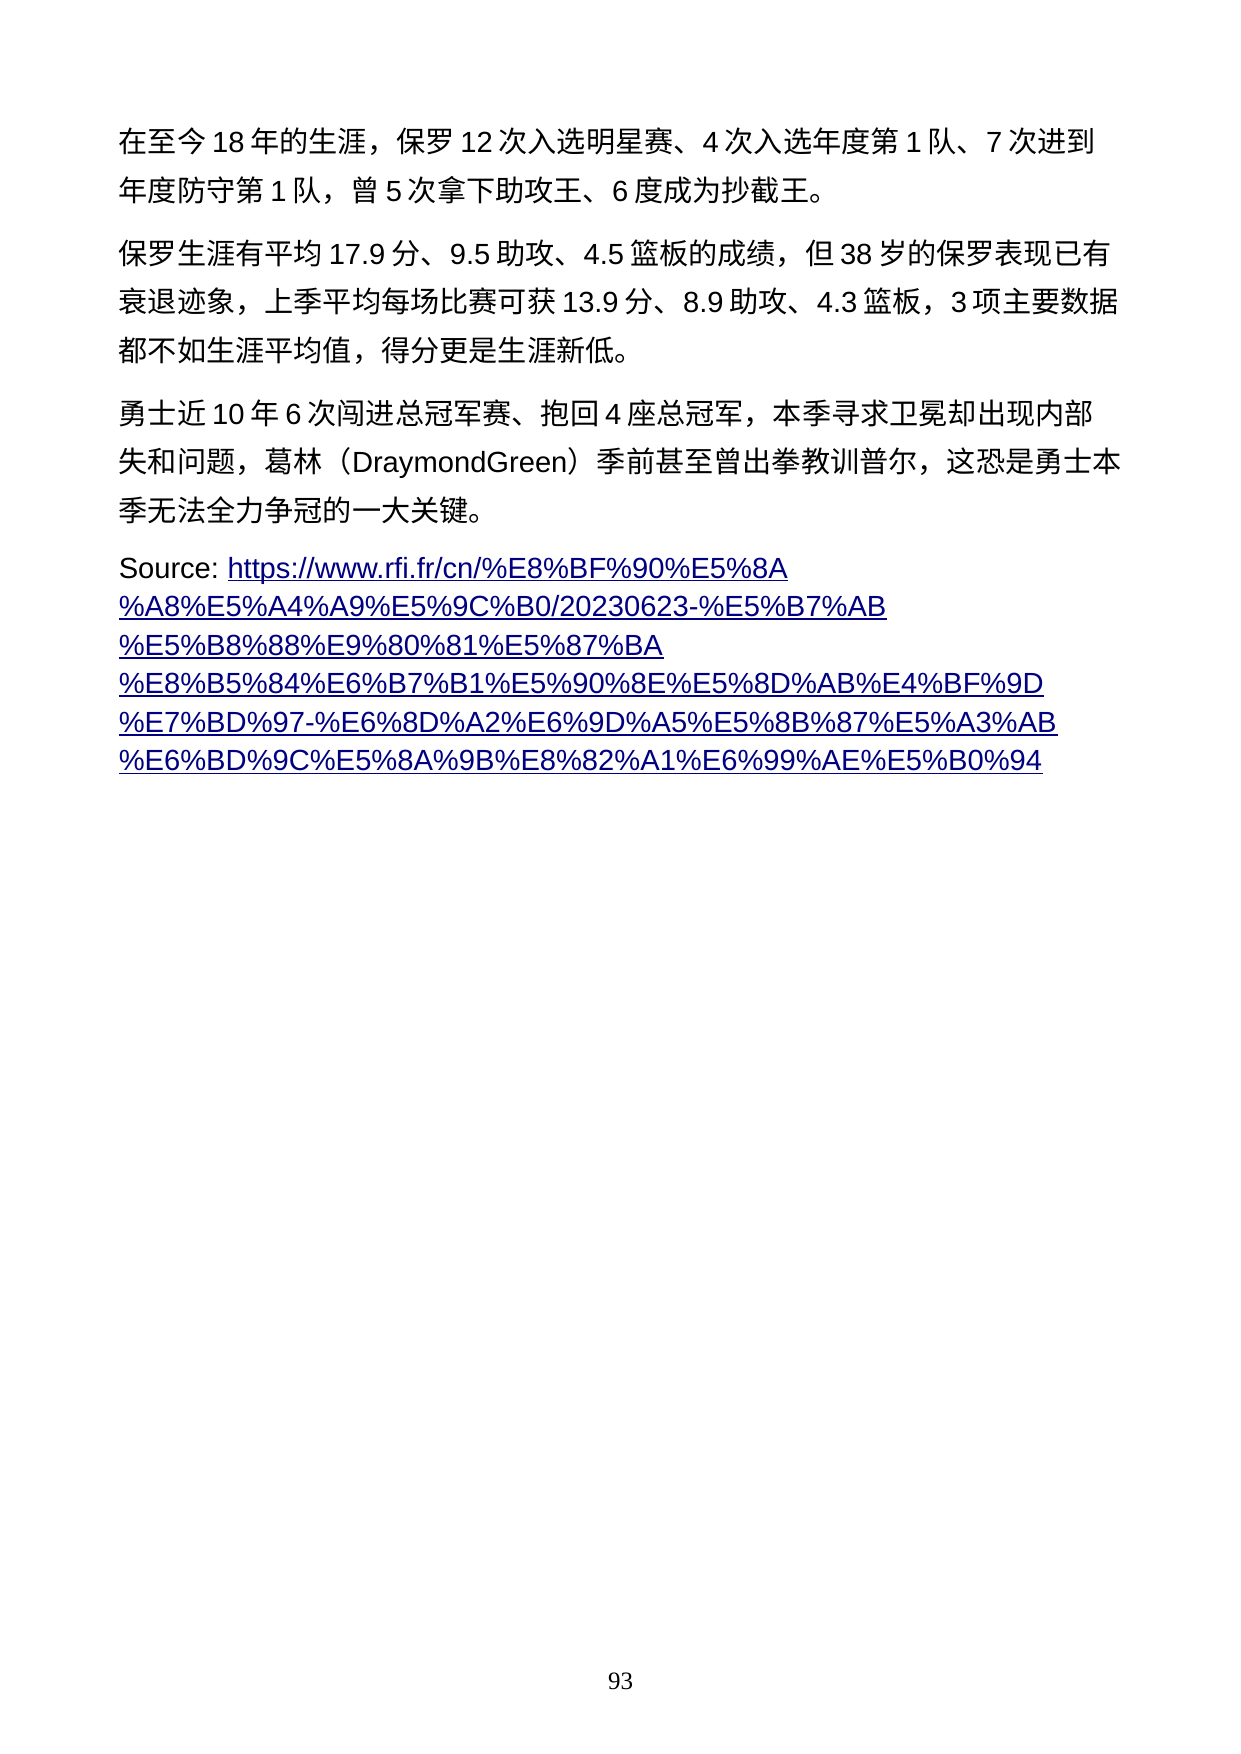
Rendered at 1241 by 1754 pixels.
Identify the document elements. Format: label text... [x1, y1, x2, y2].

text 保罗生涯有平均17.9分、9.5助攻、4.5篮板的成绩，但38岁的保罗表现已有衰退迹象，上季平均每场比赛可获13.9分、8.9助攻、4.3篮板，3项主要数据都不如生涯平均值，得分更是生涯新低。 [118, 230, 1122, 369]
text Source: https://www.rfi.fr/cn/%E8%BF%90%E5%8A%A8%E5%A4%A9%E5%9C%B0/20230623-%E5%B7%AB%E5%B8%88%E9%80%81%E5%87%BA%E8%B5%84%E6%B7%B1%E5%90%8E%E5%8D%AB%E4%BF%9D%E7%BD%97-%E6%8D%A2%E6%9D%A5%E5%8B%87%E5%A3%AB%E6%BD%9C%E5%8A%9B%E8%82%A1%E6%99%AE%E5%B0%94 [118, 551, 1122, 777]
text 勇士近10年6次闯进总冠军赛、抱回4座总冠军，本季寻求卫冕却出现内部失和问题，葛林（DraymondGreen）季前甚至曾出拳教训普尔，这恐是勇士本季无法全力争冠的一大关键。 [118, 390, 1122, 530]
text 在至今18年的生涯，保罗12次入选明星赛、4次入选年度第1队、7次进到年度防守第1队，曾5次拿下助攻王、6度成为抄截王。 [118, 118, 1122, 209]
